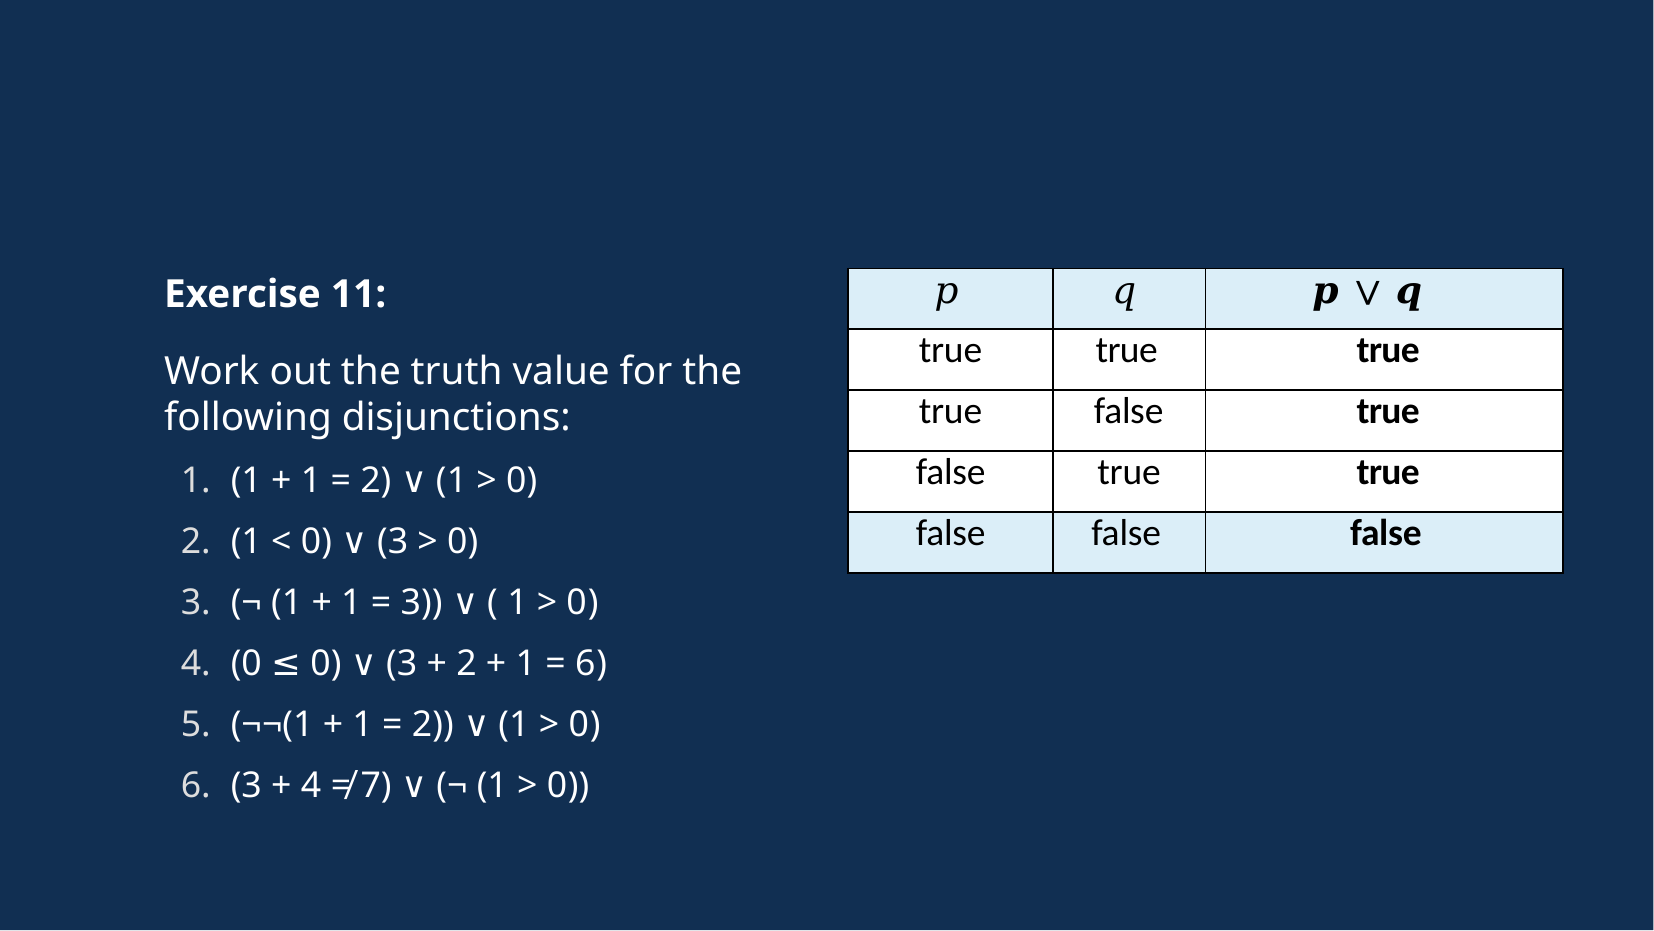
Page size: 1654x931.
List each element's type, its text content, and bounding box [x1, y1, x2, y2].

table_cell false [849, 452, 1052, 511]
table_cell true [1054, 330, 1205, 389]
table_header 𝒑 ∨ 𝒒 [1206, 269, 1562, 328]
table_cell true [1206, 452, 1562, 511]
table_cell true [849, 391, 1052, 450]
table_cell false [1206, 513, 1562, 572]
table_cell true [1206, 330, 1562, 389]
table_cell true [849, 330, 1052, 389]
table_cell true [1206, 391, 1562, 450]
table_cell false [849, 513, 1052, 572]
table_header 𝑝 [849, 269, 1052, 328]
list Exercise 11: Work out the truth value for the following disjunctions: (1 + 1 = 2) ∨ (1 > 0) (1 < 0) ∨ (3 > 0) (¬ (1 + 1 = 3)) ∨ ( 1 > 0) (0 ≤ 0) ∨ (3 + 2 + 1 = 6) (¬¬(1 + 1 = 2)) ∨ (1 > 0) (3 + 4 ≠ 7) ∨ (¬ (1 > 0)) [97, 268, 813, 806]
table_cell true [1054, 452, 1205, 511]
table_cell false [1054, 513, 1205, 572]
table_header 𝑞 [1054, 269, 1205, 328]
table_cell false [1054, 391, 1205, 450]
